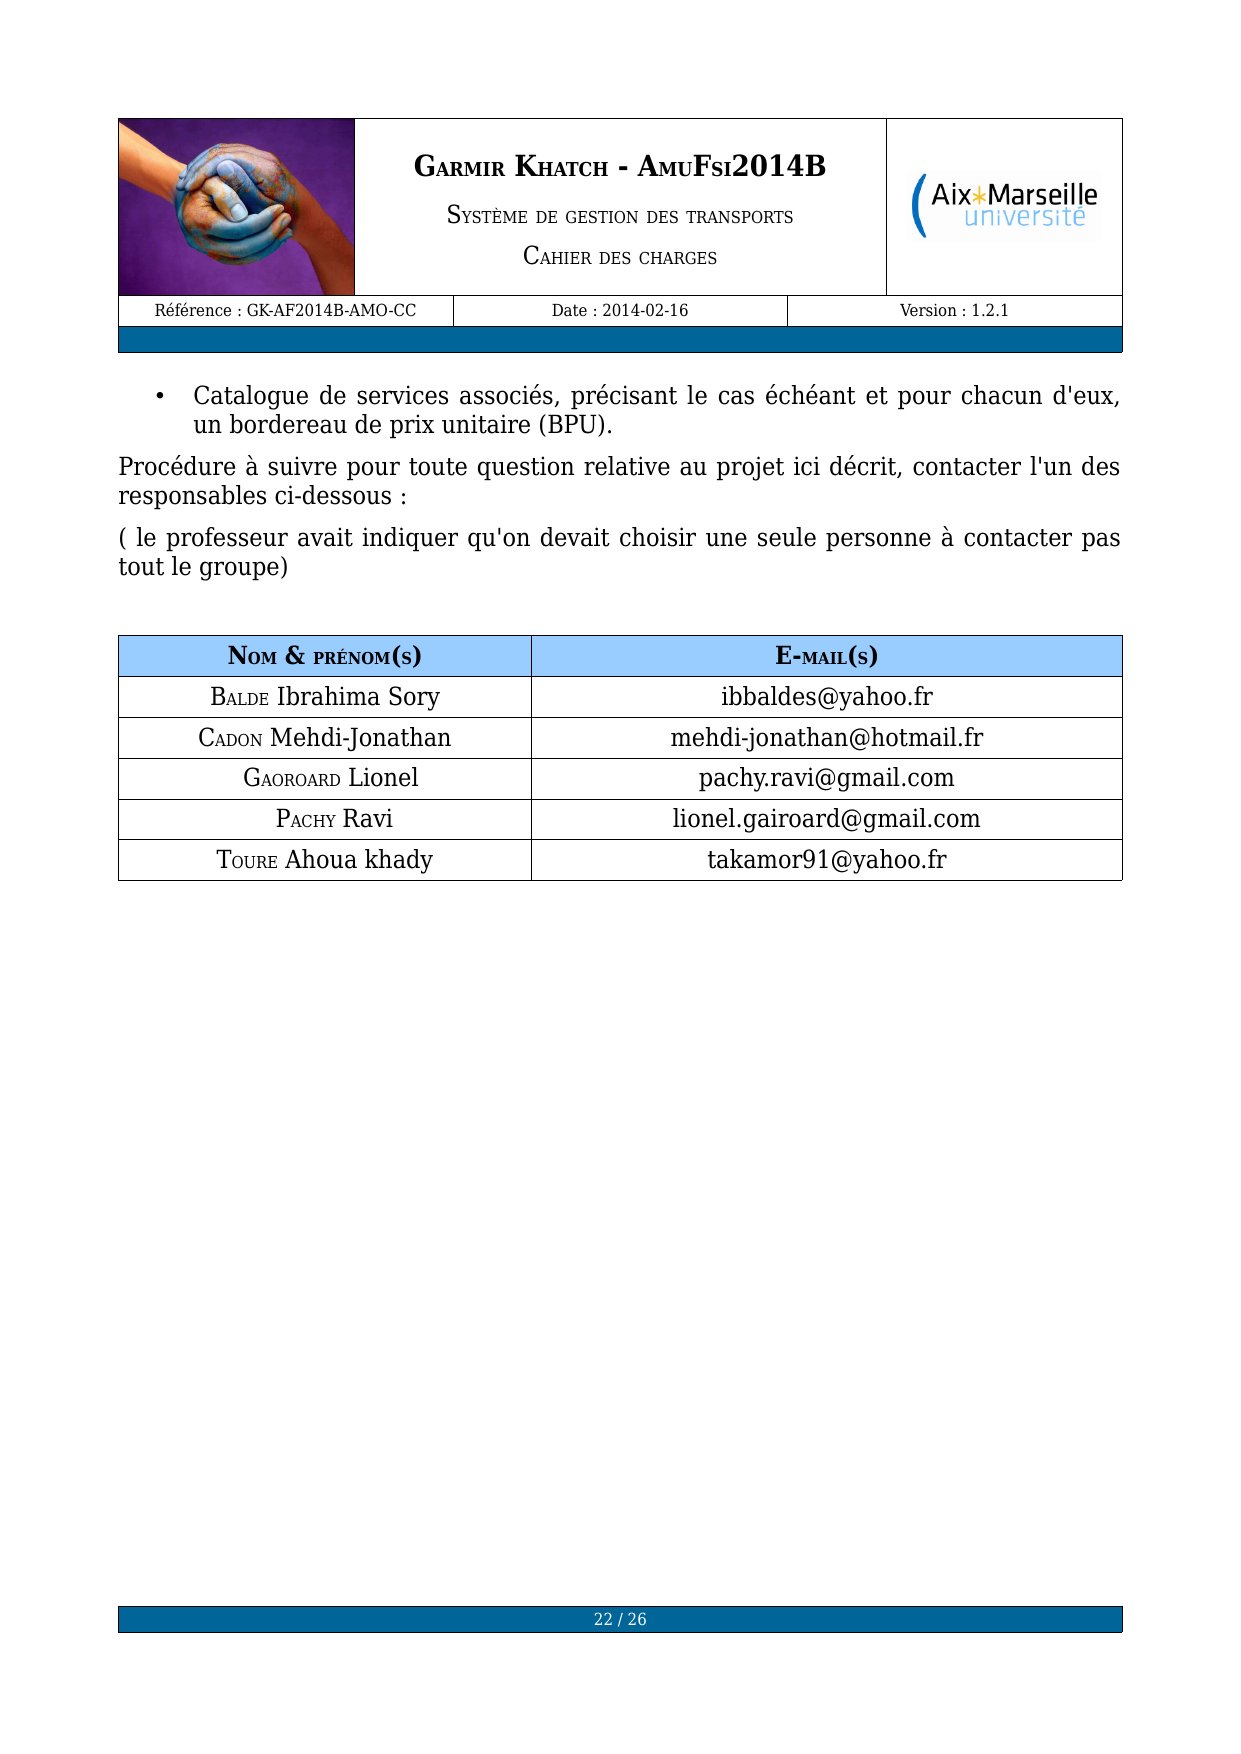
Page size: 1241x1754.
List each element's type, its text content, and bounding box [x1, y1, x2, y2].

picture [119, 119, 354, 295]
list Catalogue de services associés, précisant le cas échéant et pour chacun d'eux, un bordereau de prix unitaire (BPU). [156, 381, 1122, 439]
text Procédure à suivre pour toute question relative au projet ici décrit, contacter l'un des responsables ci-dessous : [118, 452, 1122, 510]
table_header Nom & prénom(s) [119, 636, 531, 676]
text ( le professeur avait indiquer qu'on devait choisir une seule personne à contacter pas tout le groupe) [118, 523, 1122, 581]
table_cell lionel.gairoard@gmail.com [532, 800, 1122, 839]
table_cell Pachy Ravi [119, 800, 531, 839]
table_cell Gaoroard Lionel [119, 759, 531, 798]
table_cell Cadon Mehdi-Jonathan [119, 718, 531, 758]
table_header E-mail(s) [532, 636, 1122, 676]
table_cell mehdi-jonathan@hotmail.fr [532, 718, 1122, 758]
table_cell pachy.ravi@gmail.com [532, 759, 1122, 798]
picture [887, 126, 1122, 288]
table_cell takamor91@yahoo.fr [532, 840, 1122, 880]
table_cell Toure Ahoua khady [119, 840, 531, 880]
table_cell Balde Ibrahima Sory [119, 677, 531, 717]
table_cell ibbaldes@yahoo.fr [532, 677, 1122, 717]
